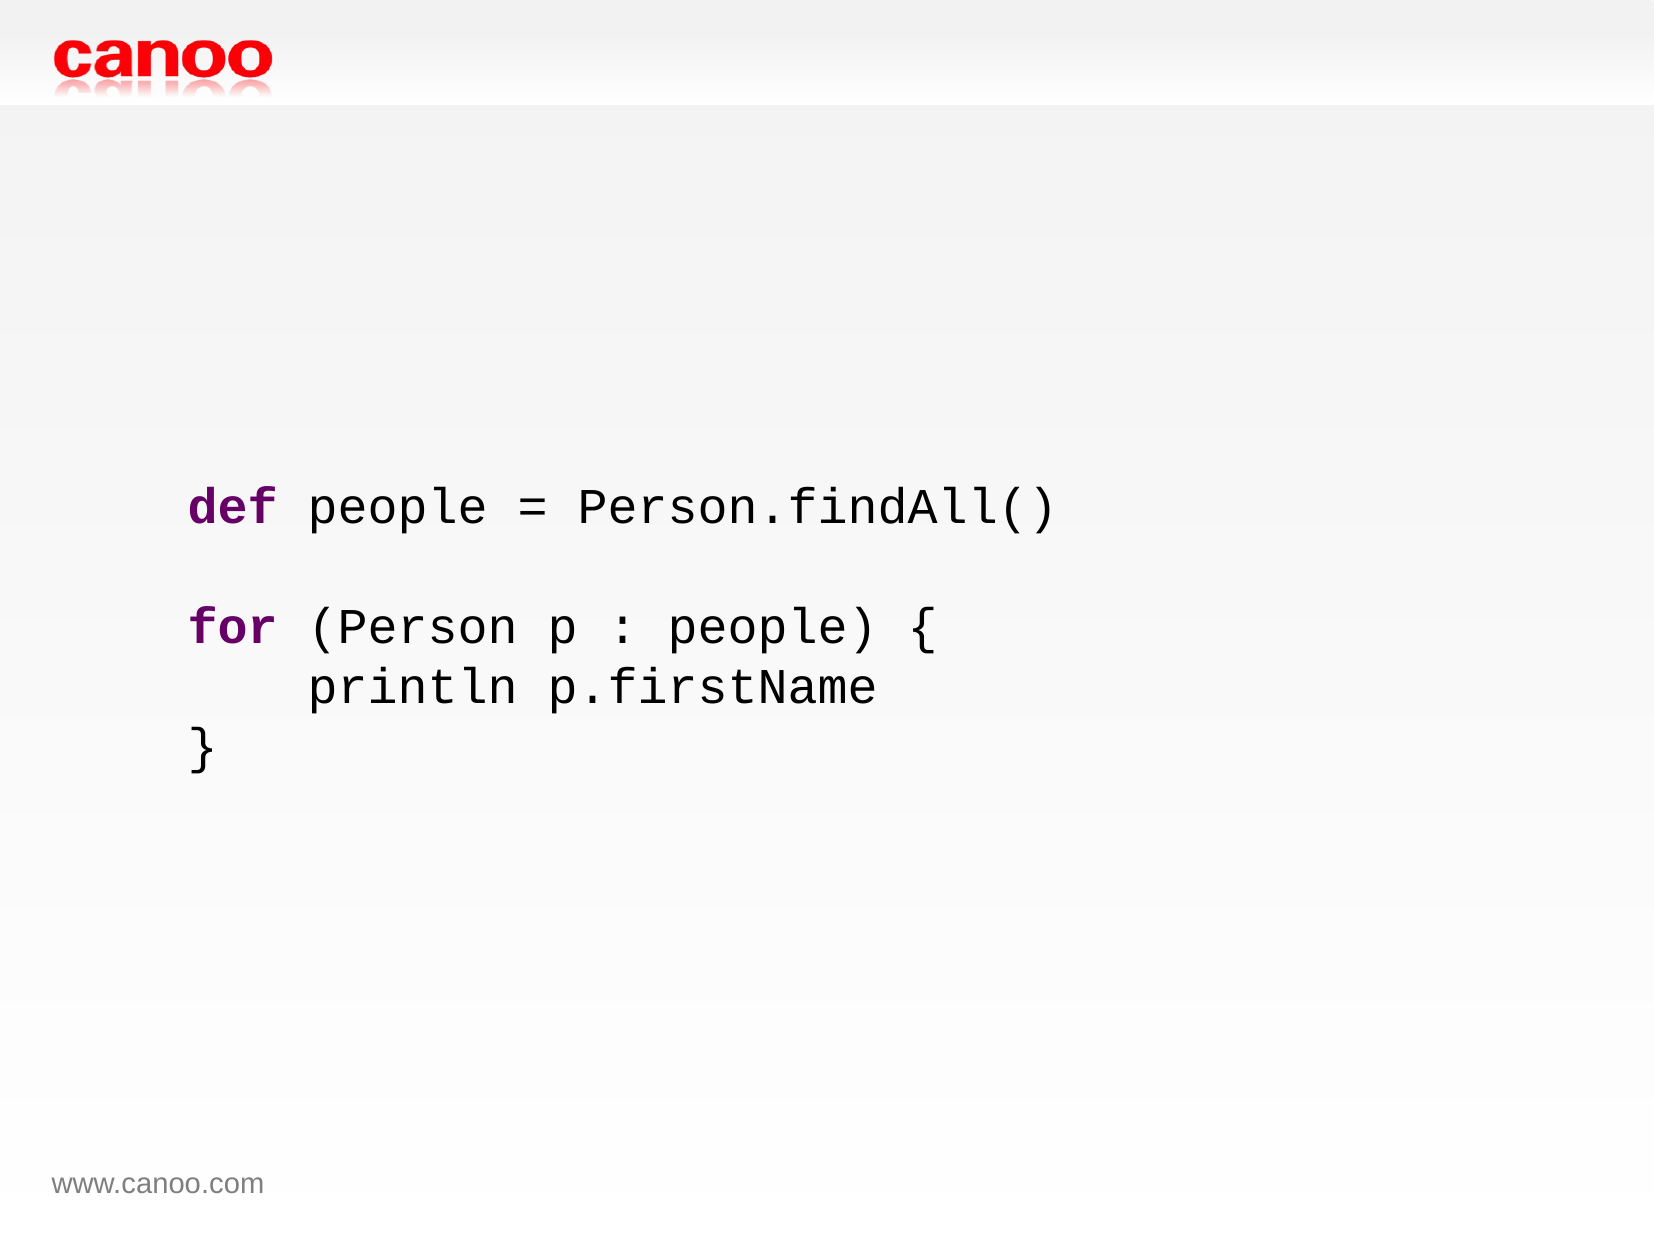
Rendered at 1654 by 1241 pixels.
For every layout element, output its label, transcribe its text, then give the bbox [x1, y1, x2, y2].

text_box def people = Person.findAll() for (Person p : people) { println p.firstName } [187, 145, 1609, 1101]
picture [51, 37, 273, 119]
